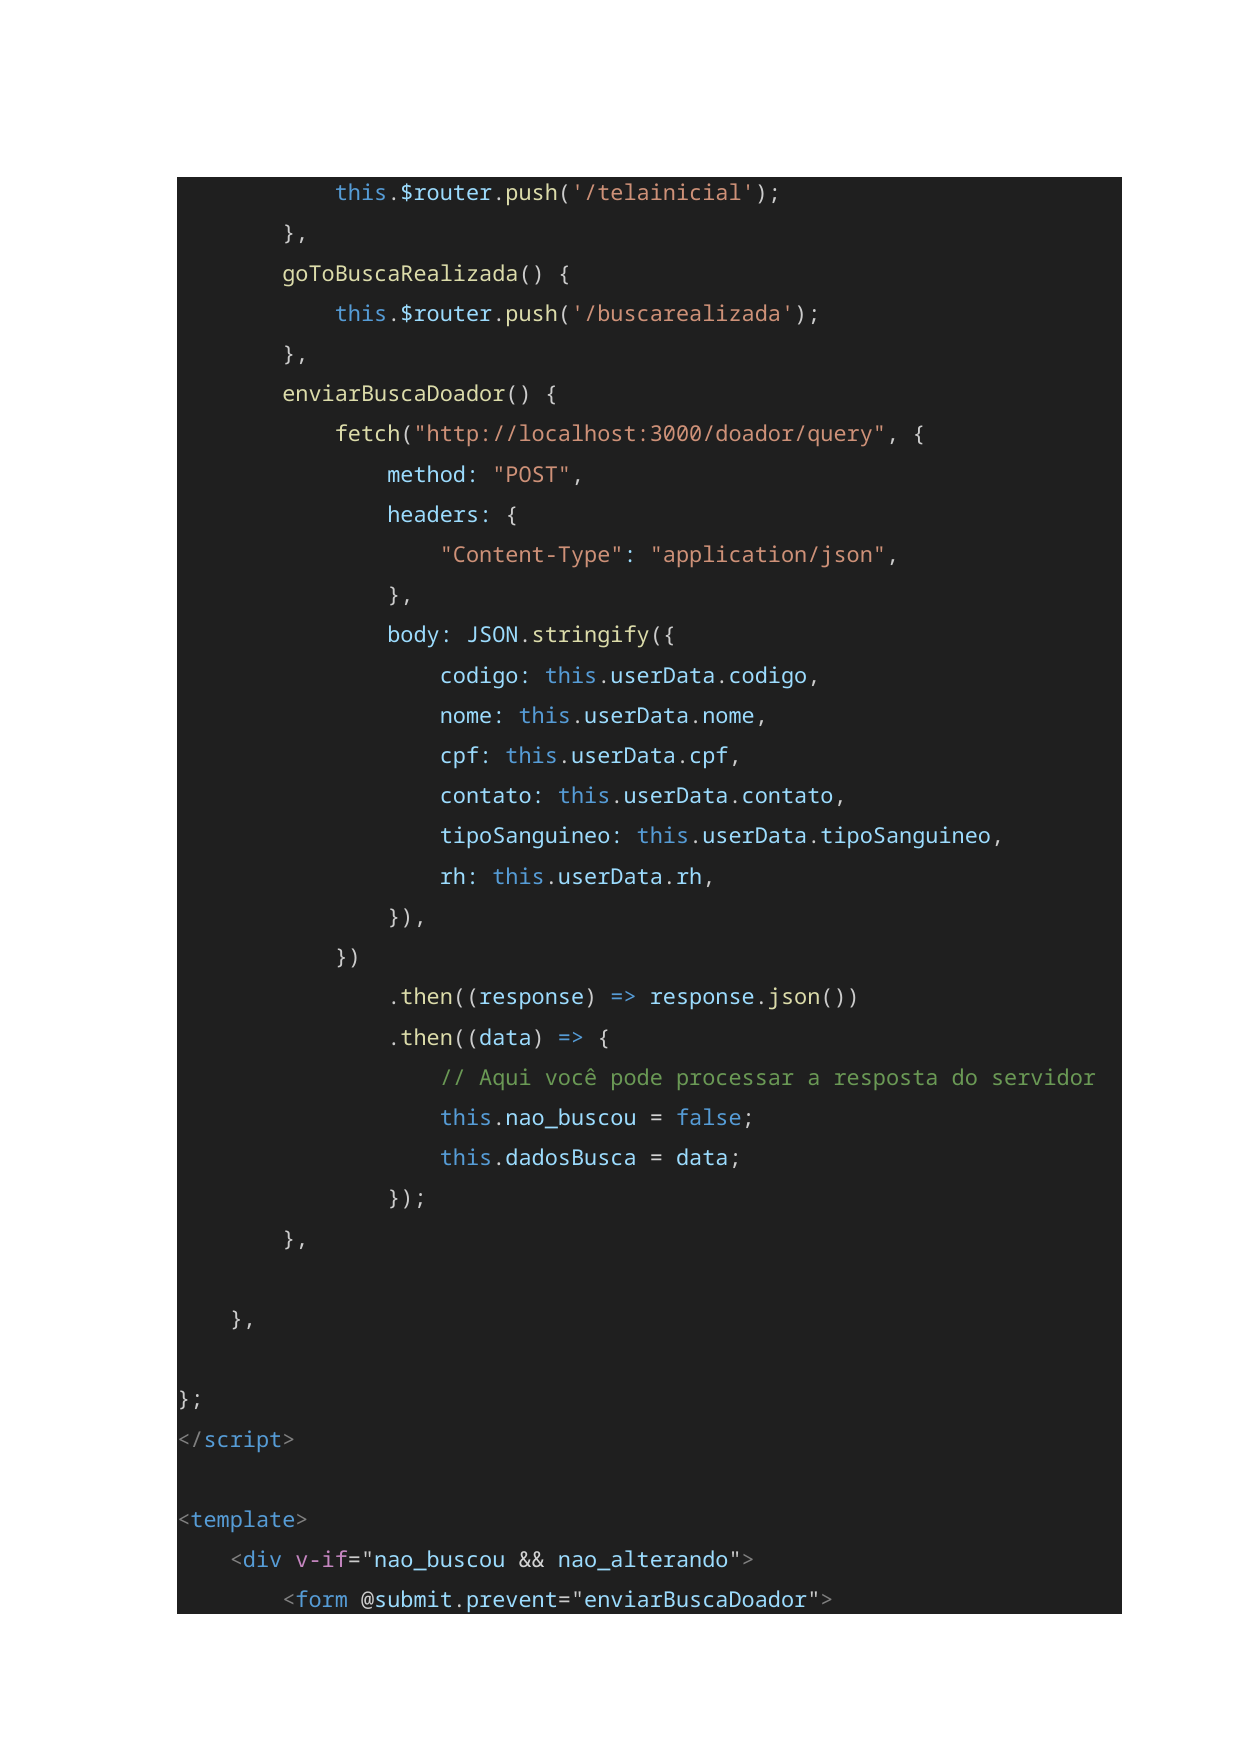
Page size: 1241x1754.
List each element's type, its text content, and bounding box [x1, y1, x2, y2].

text }; [177, 1383, 1122, 1413]
text }, [177, 217, 1122, 247]
text }) [177, 941, 1122, 971]
text goToBuscaRealizada() { [177, 257, 1122, 287]
text fetch("http://localhost:3000/doador/query", { [177, 418, 1122, 448]
text body: JSON.stringify({ [177, 619, 1122, 649]
text }, [177, 1222, 1122, 1252]
text <div v-if="nao_buscou && nao_alterando"> [177, 1544, 1122, 1574]
text }); [177, 1182, 1122, 1212]
text }, [177, 579, 1122, 609]
text // Aqui você pode processar a resposta do servidor [177, 1062, 1122, 1091]
text this.nao_buscou = false; [177, 1102, 1122, 1132]
text method: "POST", [177, 458, 1122, 488]
text rh: this.userData.rh, [177, 861, 1122, 890]
text cpf: this.userData.cpf, [177, 740, 1122, 770]
text contato: this.userData.contato, [177, 780, 1122, 810]
text "Content-Type": "application/json", [177, 539, 1122, 569]
text nome: this.userData.nome, [177, 700, 1122, 729]
text this.dadosBusca = data; [177, 1142, 1122, 1172]
text this.$router.push('/buscarealizada'); [177, 298, 1122, 327]
text }, [177, 338, 1122, 368]
text codigo: this.userData.codigo, [177, 659, 1122, 689]
text }, [177, 1303, 1122, 1333]
text this.$router.push('/telainicial'); [177, 177, 1122, 207]
text }), [177, 901, 1122, 931]
text tipoSanguineo: this.userData.tipoSanguineo, [177, 820, 1122, 850]
text </script> [177, 1423, 1122, 1453]
text .then((data) => { [177, 1021, 1122, 1051]
text .then((response) => response.json()) [177, 981, 1122, 1011]
text <form @submit.prevent="enviarBuscaDoador"> [177, 1584, 1122, 1614]
text enviarBuscaDoador() { [177, 378, 1122, 408]
text headers: { [177, 499, 1122, 528]
text <template> [177, 1504, 1122, 1534]
